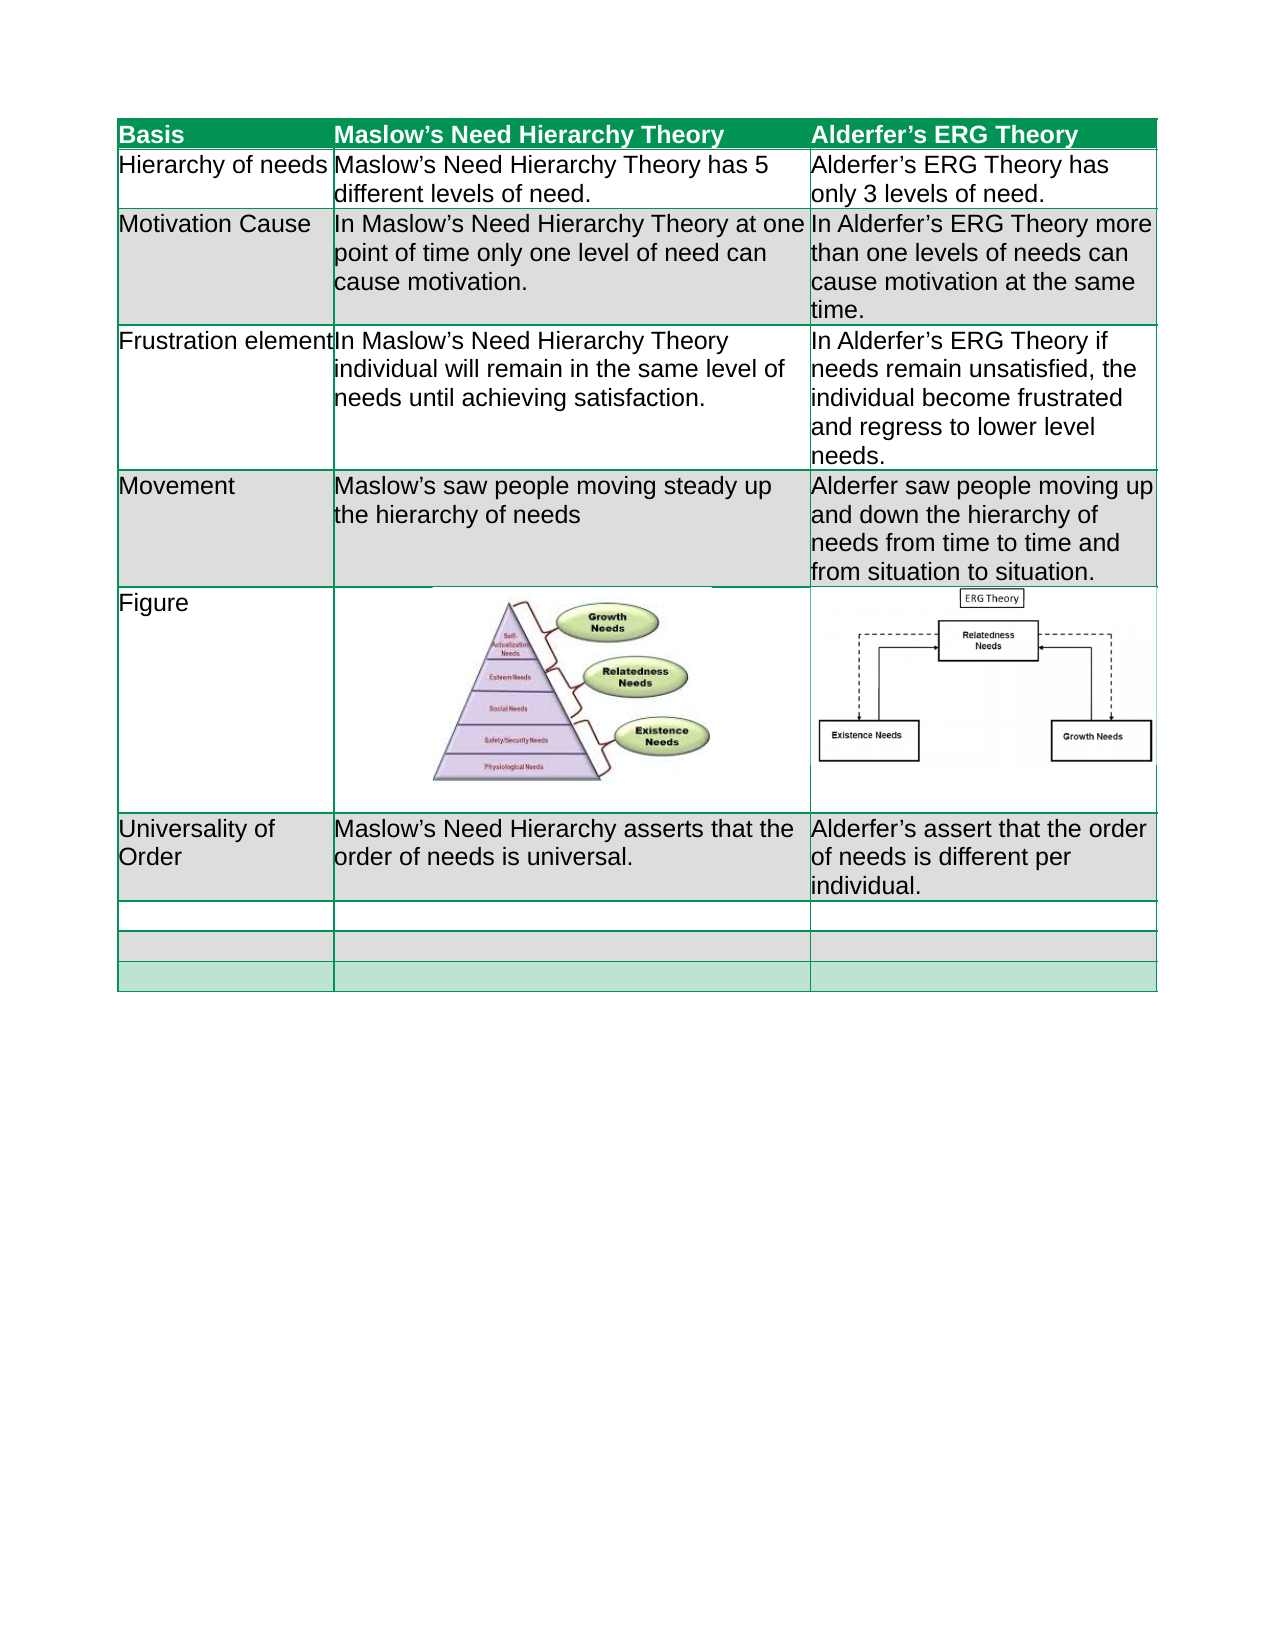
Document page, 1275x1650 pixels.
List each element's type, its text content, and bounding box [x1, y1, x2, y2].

table_cell [119, 932, 333, 961]
table_cell Universality of Order [119, 814, 333, 900]
table_cell [811, 765, 1156, 812]
table_cell [119, 962, 333, 991]
table_cell Maslow’s saw people moving steady up the hierarchy of needs [335, 471, 810, 586]
table_cell Hierarchy of needs [119, 150, 333, 207]
table_cell [811, 932, 1156, 961]
table_cell In Alderfer’s ERG Theory if needs remain unsatisfied, the individual become frustrated and regress to lower level needs. [811, 326, 1156, 469]
table_cell Alderfer’s ERG Theory has only 3 levels of need. [811, 150, 1156, 207]
table_cell Motivation Cause [119, 209, 333, 324]
table_cell In Maslow’s Need Hierarchy Theory at one point of time only one level of need can cause motivation. [335, 209, 810, 324]
table_cell [119, 902, 333, 930]
table_cell [811, 902, 1156, 930]
table_header Maslow’s Need Hierarchy Theory [335, 120, 810, 148]
table_cell Alderfer’s assert that the order of needs is different per individual. [811, 814, 1156, 900]
picture [432, 587, 712, 784]
table_cell [335, 588, 810, 812]
table_cell Frustration element [119, 326, 333, 469]
picture [810, 587, 1157, 765]
table_cell Movement [119, 471, 333, 586]
table_cell [335, 962, 810, 991]
table_cell Alderfer saw people moving up and down the hierarchy of needs from time to time and from situation to situation. [811, 471, 1156, 586]
table_cell [811, 962, 1156, 991]
table_cell In Alderfer’s ERG Theory more than one levels of needs can cause motivation at the same time. [811, 209, 1156, 324]
table_cell [335, 902, 810, 930]
table_header Basis [119, 120, 333, 148]
table_cell Maslow’s Need Hierarchy asserts that the order of needs is universal. [335, 814, 810, 900]
table_cell Figure [119, 588, 333, 812]
table_header Alderfer’s ERG Theory [811, 120, 1156, 148]
table_cell [335, 932, 810, 961]
table_cell Maslow’s Need Hierarchy Theory has 5 different levels of need. [335, 150, 810, 207]
table_cell In Maslow’s Need Hierarchy Theory individual will remain in the same level of needs until achieving satisfaction. [335, 326, 810, 469]
